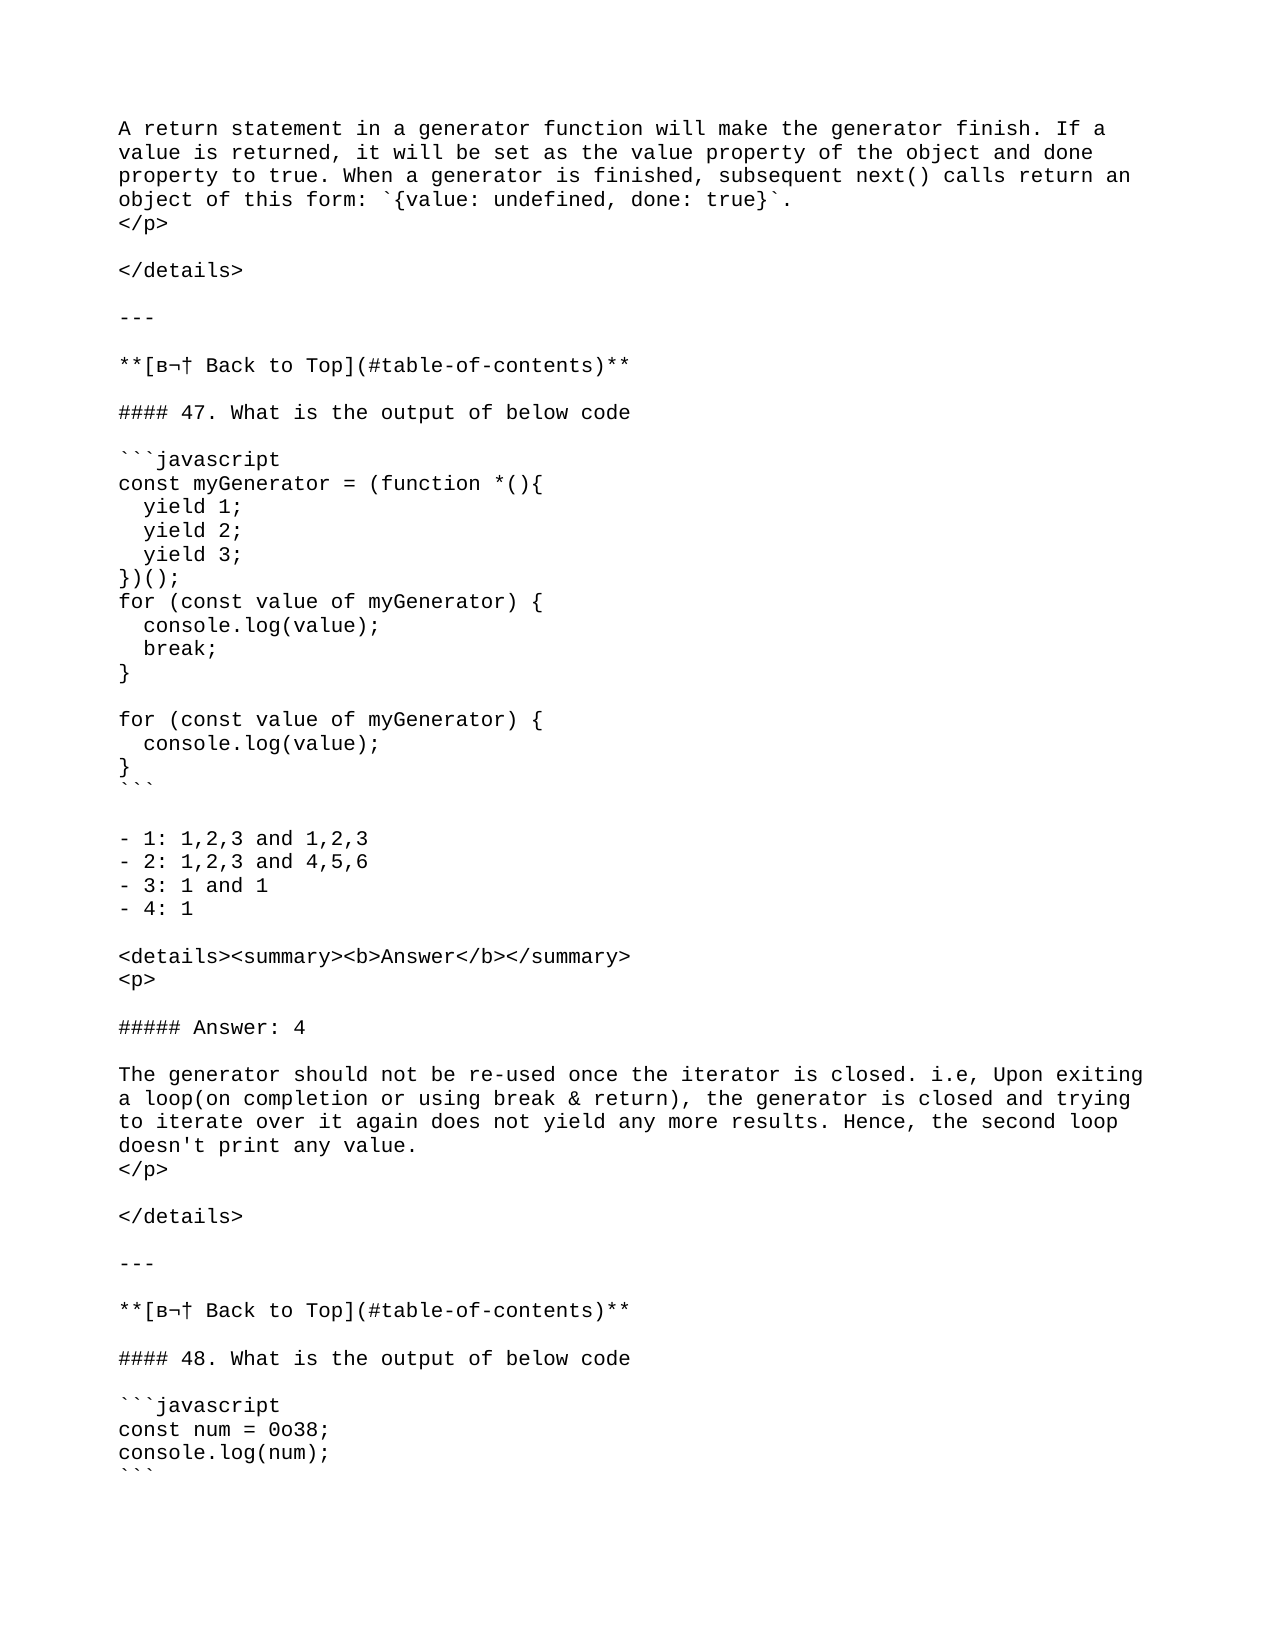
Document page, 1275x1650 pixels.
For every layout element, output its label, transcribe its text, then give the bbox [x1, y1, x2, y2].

text ``` [118, 1466, 1157, 1489]
text for (const value of myGenerator) { [118, 709, 1157, 733]
text yield 2; [118, 520, 1157, 544]
text for (const value of myGenerator) { [118, 591, 1157, 615]
text #### 47. What is the output of below code [118, 402, 1157, 426]
text #### 48. What is the output of below code [118, 1348, 1157, 1371]
text })(); [118, 567, 1157, 591]
text --- [118, 1253, 1157, 1277]
text } [118, 757, 1157, 780]
text const myGenerator = (function *(){ [118, 473, 1157, 496]
text **[в¬† Back to Top](#table-of-contents)** [118, 354, 1157, 378]
text ```javascript [118, 449, 1157, 473]
text A return statement in a generator function will make the generator finish. If a value is returned, it will be set as the value property of the object and done property to true. When a generator is finished, subsequent next() calls return an object of this form: `{value: undefined, done: true}`. [118, 118, 1157, 213]
text console.log(value); [118, 615, 1157, 638]
text </p> [118, 213, 1157, 236]
text - 2: 1,2,3 and 4,5,6 [118, 851, 1157, 875]
text The generator should not be re-used once the iterator is closed. i.e, Upon exiting a loop(on completion or using break & return), the generator is closed and trying to iterate over it again does not yield any more results. Hence, the second loop doesn't print any value. [118, 1064, 1157, 1158]
text ```javascript [118, 1395, 1157, 1419]
text </p> [118, 1158, 1157, 1182]
text console.log(value); [118, 733, 1157, 757]
text </details> [118, 1206, 1157, 1229]
text - 3: 1 and 1 [118, 875, 1157, 898]
text ``` [118, 780, 1157, 804]
text **[в¬† Back to Top](#table-of-contents)** [118, 1300, 1157, 1324]
text break; [118, 638, 1157, 662]
text } [118, 662, 1157, 686]
text <details><summary><b>Answer</b></summary> [118, 946, 1157, 969]
text </details> [118, 260, 1157, 284]
text yield 1; [118, 496, 1157, 520]
text <p> [118, 969, 1157, 993]
text ##### Answer: 4 [118, 1017, 1157, 1040]
text - 4: 1 [118, 898, 1157, 922]
text const num = 0o38; [118, 1419, 1157, 1442]
text - 1: 1,2,3 and 1,2,3 [118, 827, 1157, 851]
text console.log(num); [118, 1442, 1157, 1466]
text --- [118, 307, 1157, 331]
text yield 3; [118, 544, 1157, 567]
